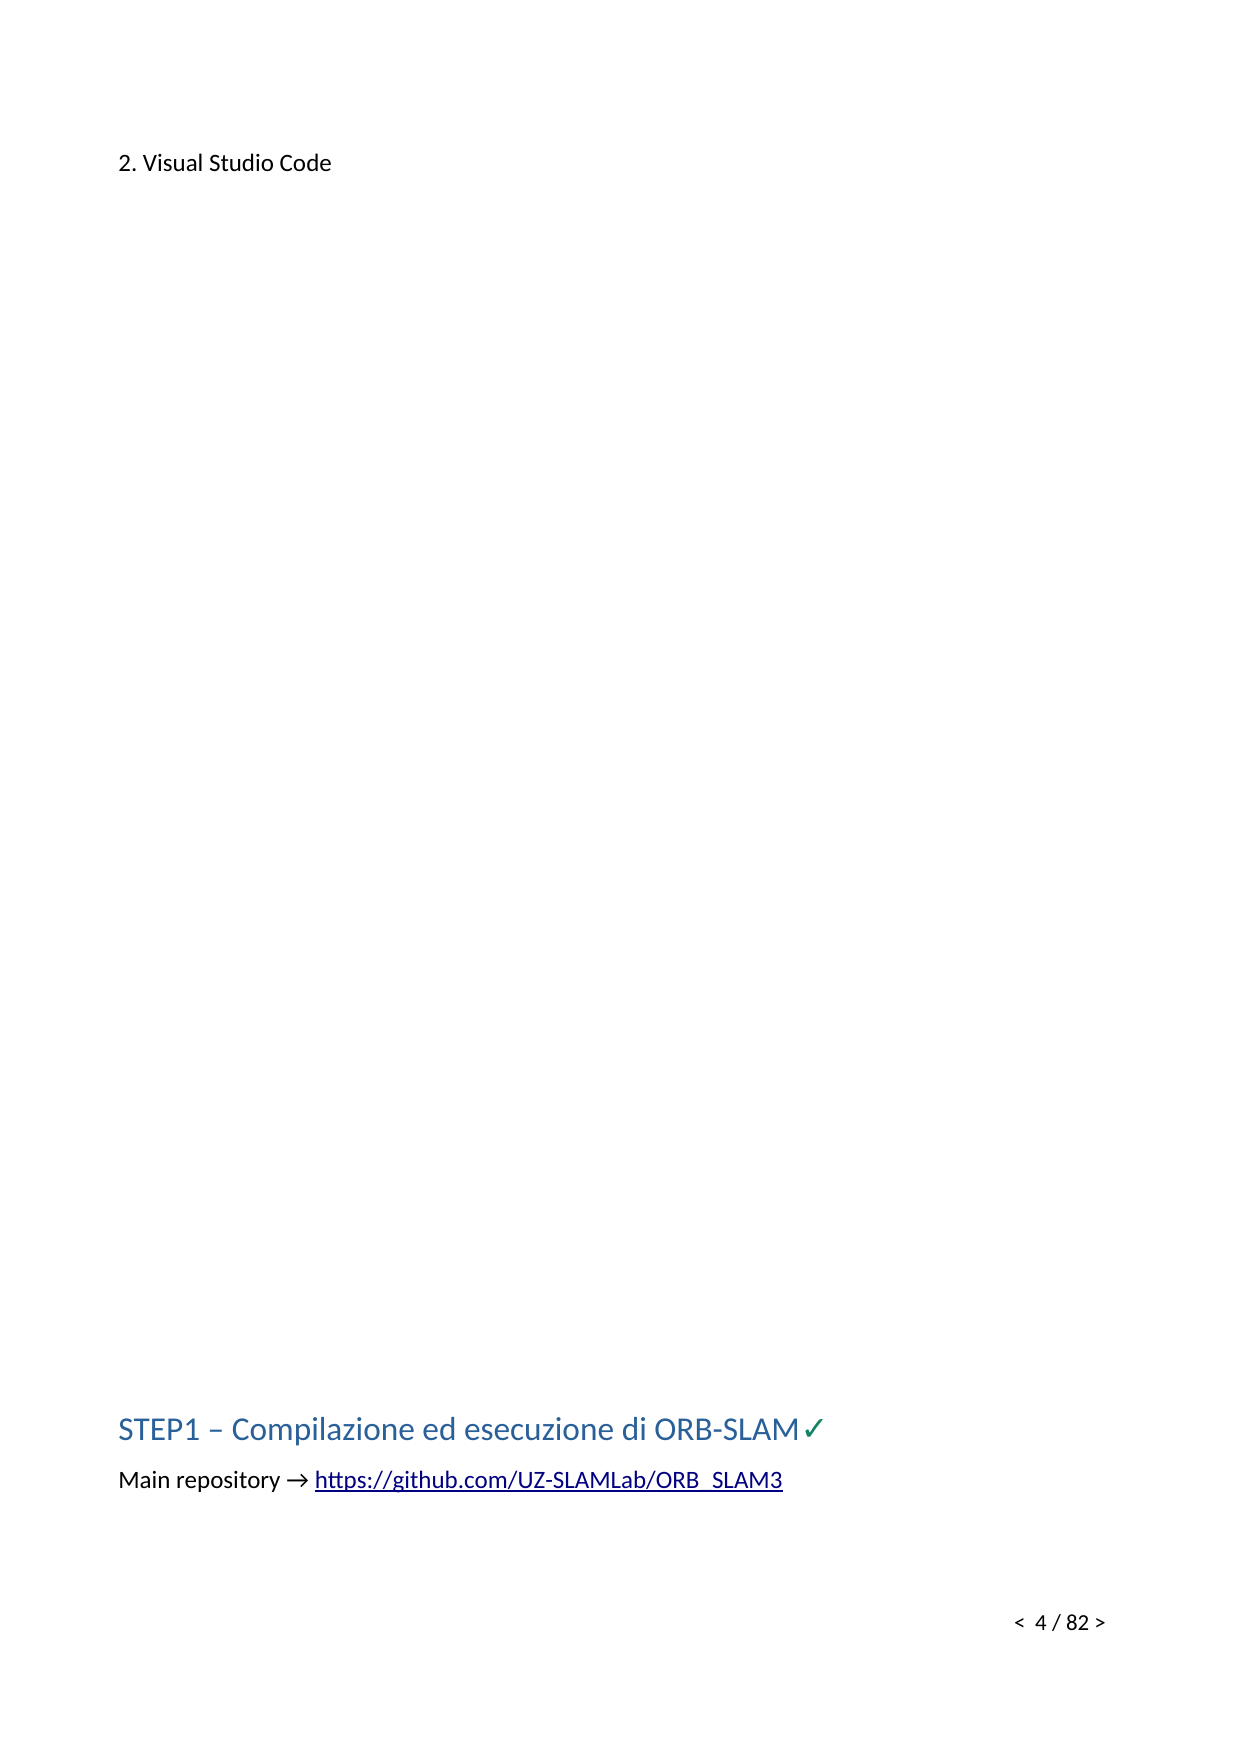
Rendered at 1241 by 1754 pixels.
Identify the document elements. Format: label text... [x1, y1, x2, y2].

text Main repository → https://github.com/UZ-SLAMLab/ORB_SLAM3 [118, 1464, 1122, 1494]
text 2. Visual Studio Code [118, 148, 1122, 178]
subtitle STEP1 – Compilazione ed esecuzione di ORB-SLAM✓ [118, 1408, 1122, 1449]
